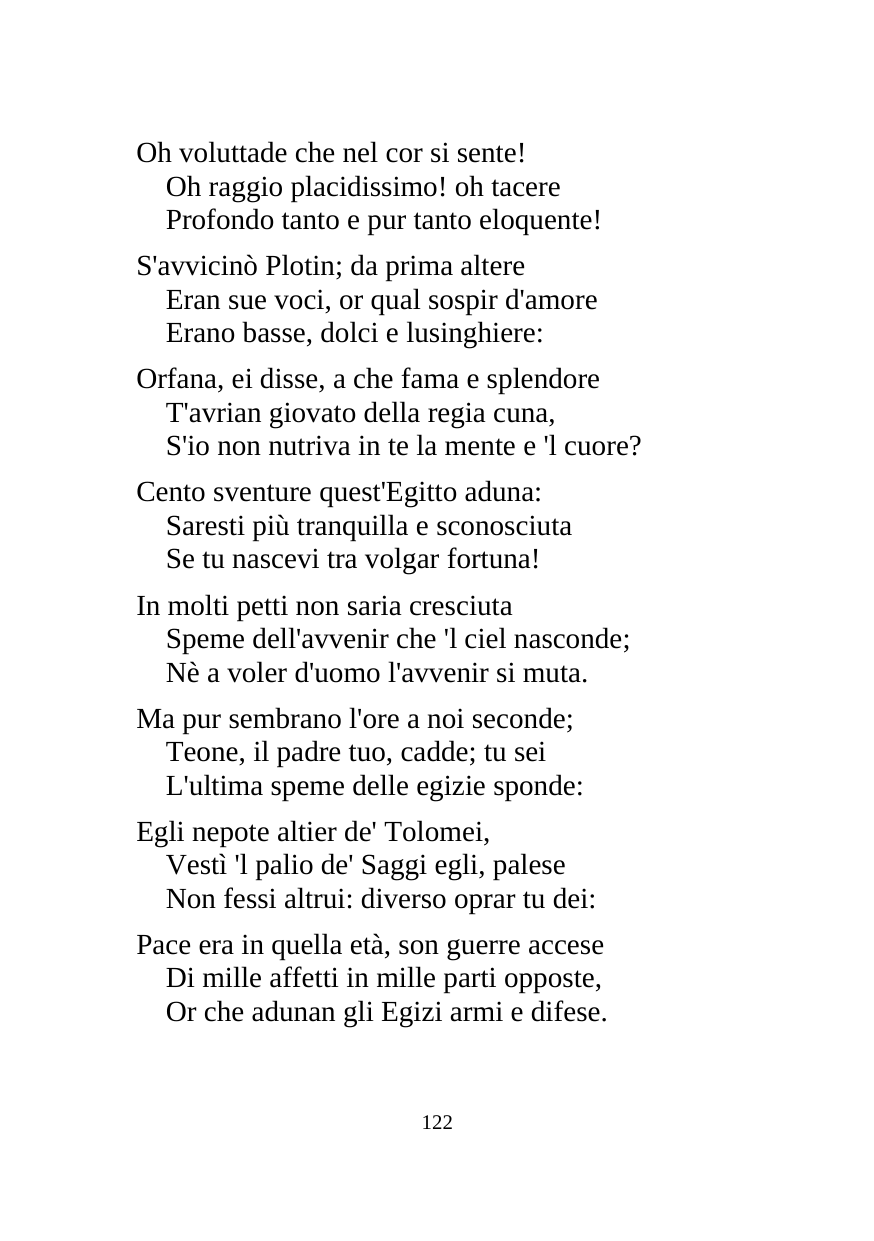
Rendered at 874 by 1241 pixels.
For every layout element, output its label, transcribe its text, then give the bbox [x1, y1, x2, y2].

text Cento sventure quest'Egitto aduna: Saresti più tranquilla e sconosciuta Se tu nascevi tra volgar fortuna! [136, 474, 768, 575]
text Orfana, ei disse, a che fama e splendore T'avrian giovato della regia cuna, S'io non nutriva in te la mente e 'l cuore? [136, 361, 768, 462]
text Pace era in quella età, son guerre accese Di mille affetti in mille parti opposte, Or che adunan gli Egizi armi e difese. [136, 927, 768, 1028]
text Oh voluttade che nel cor si sente! Oh raggio placidissimo! oh tacere Profondo tanto e pur tanto eloquente! [136, 135, 768, 236]
text Ma pur sembrano l'ore a noi seconde; Teone, il padre tuo, cadde; tu sei L'ultima speme delle egizie sponde: [136, 701, 768, 801]
text Egli nepote altier de' Tolomei, Vestì 'l palio de' Saggi egli, palese Non fessi altrui: diverso oprar tu dei: [136, 814, 768, 914]
text In molti petti non saria cresciuta Speme dell'avvenir che 'l ciel nasconde; Nè a voler d'uomo l'avvenir si muta. [136, 588, 768, 688]
text S'avvicinò Plotin; da prima altere Eran sue voci, or qual sospir d'amore Erano basse, dolci e lusinghiere: [136, 248, 768, 349]
